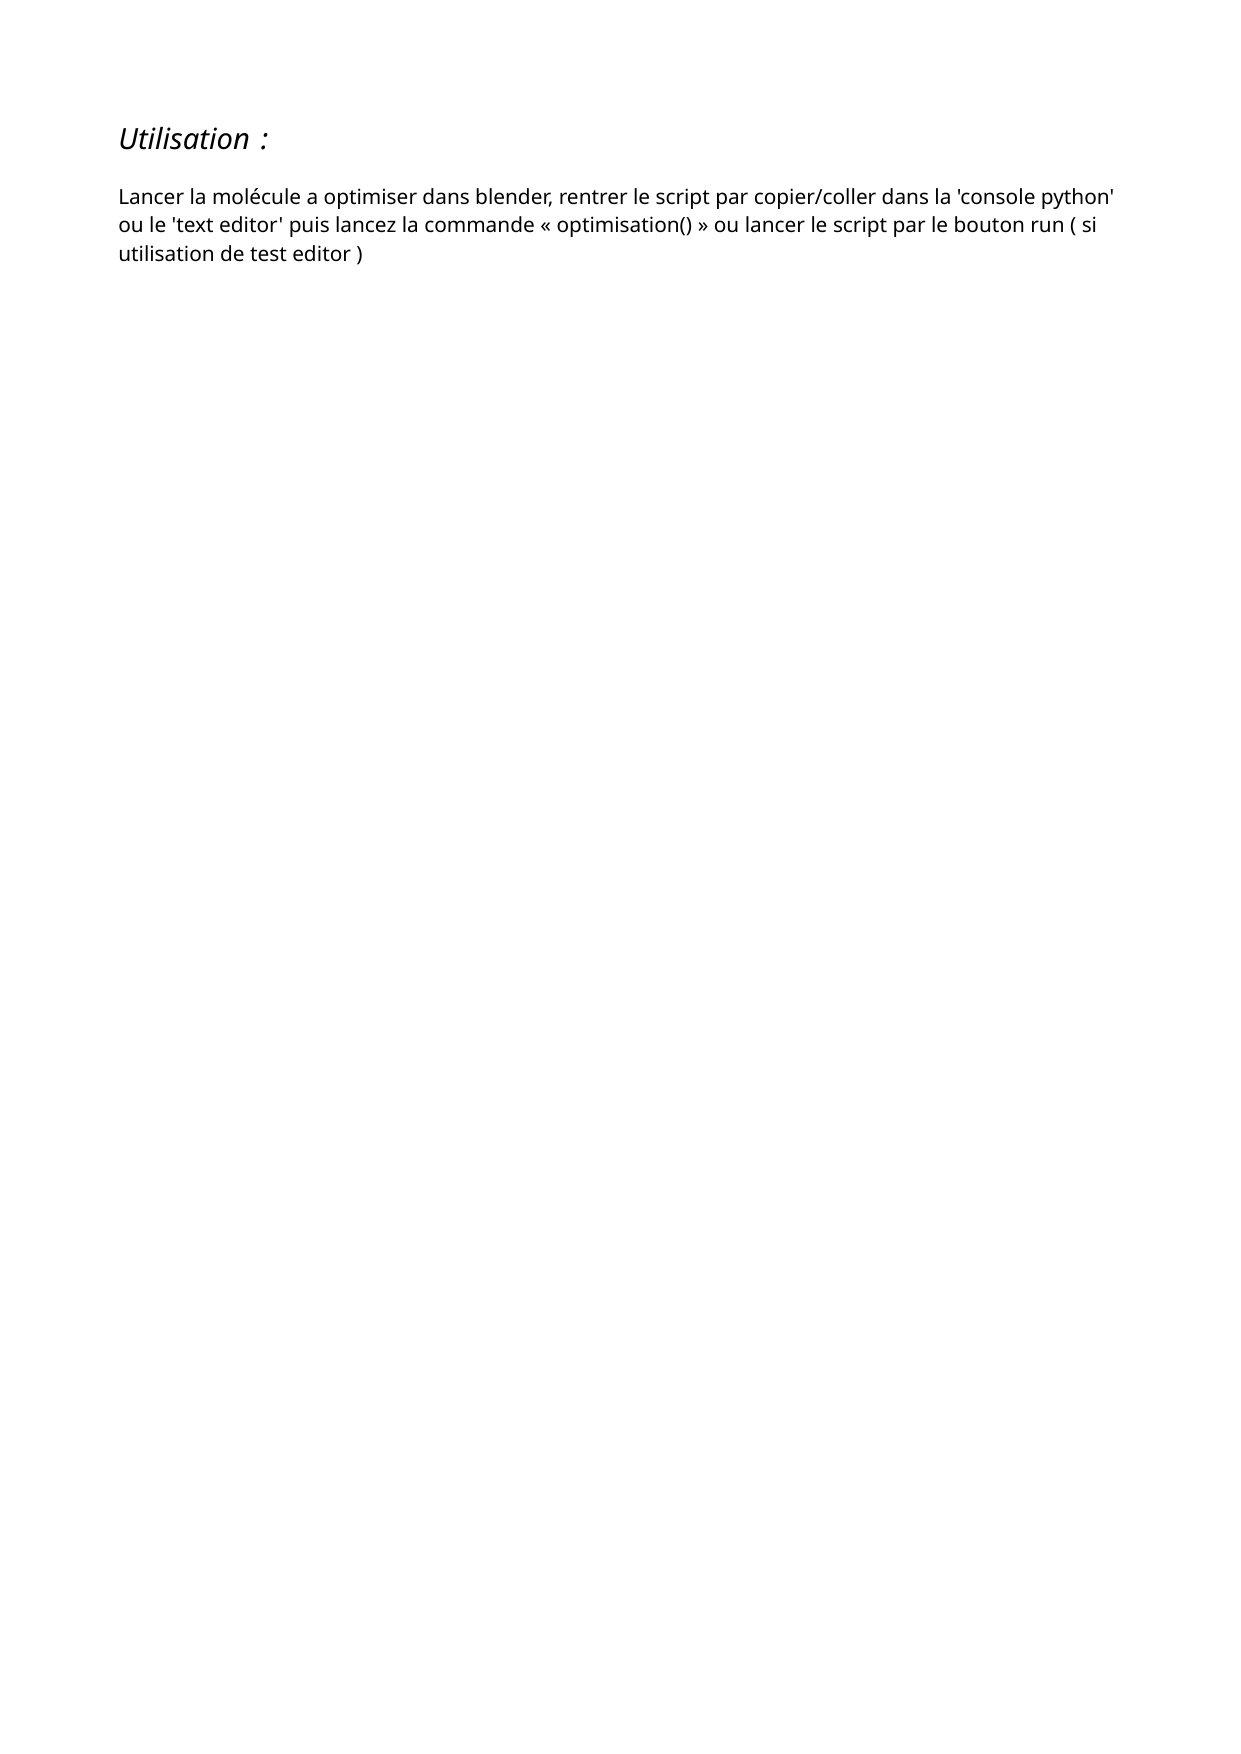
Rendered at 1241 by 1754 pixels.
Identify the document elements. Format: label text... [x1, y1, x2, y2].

text Lancer la molécule a optimiser dans blender, rentrer le script par copier/coller dans la 'console python' ou le 'text editor' puis lancez la commande « optimisation() » ou lancer le script par le bouton run ( si utilisation de test editor ) [118, 182, 1122, 267]
text Utilisation : [118, 118, 1122, 158]
